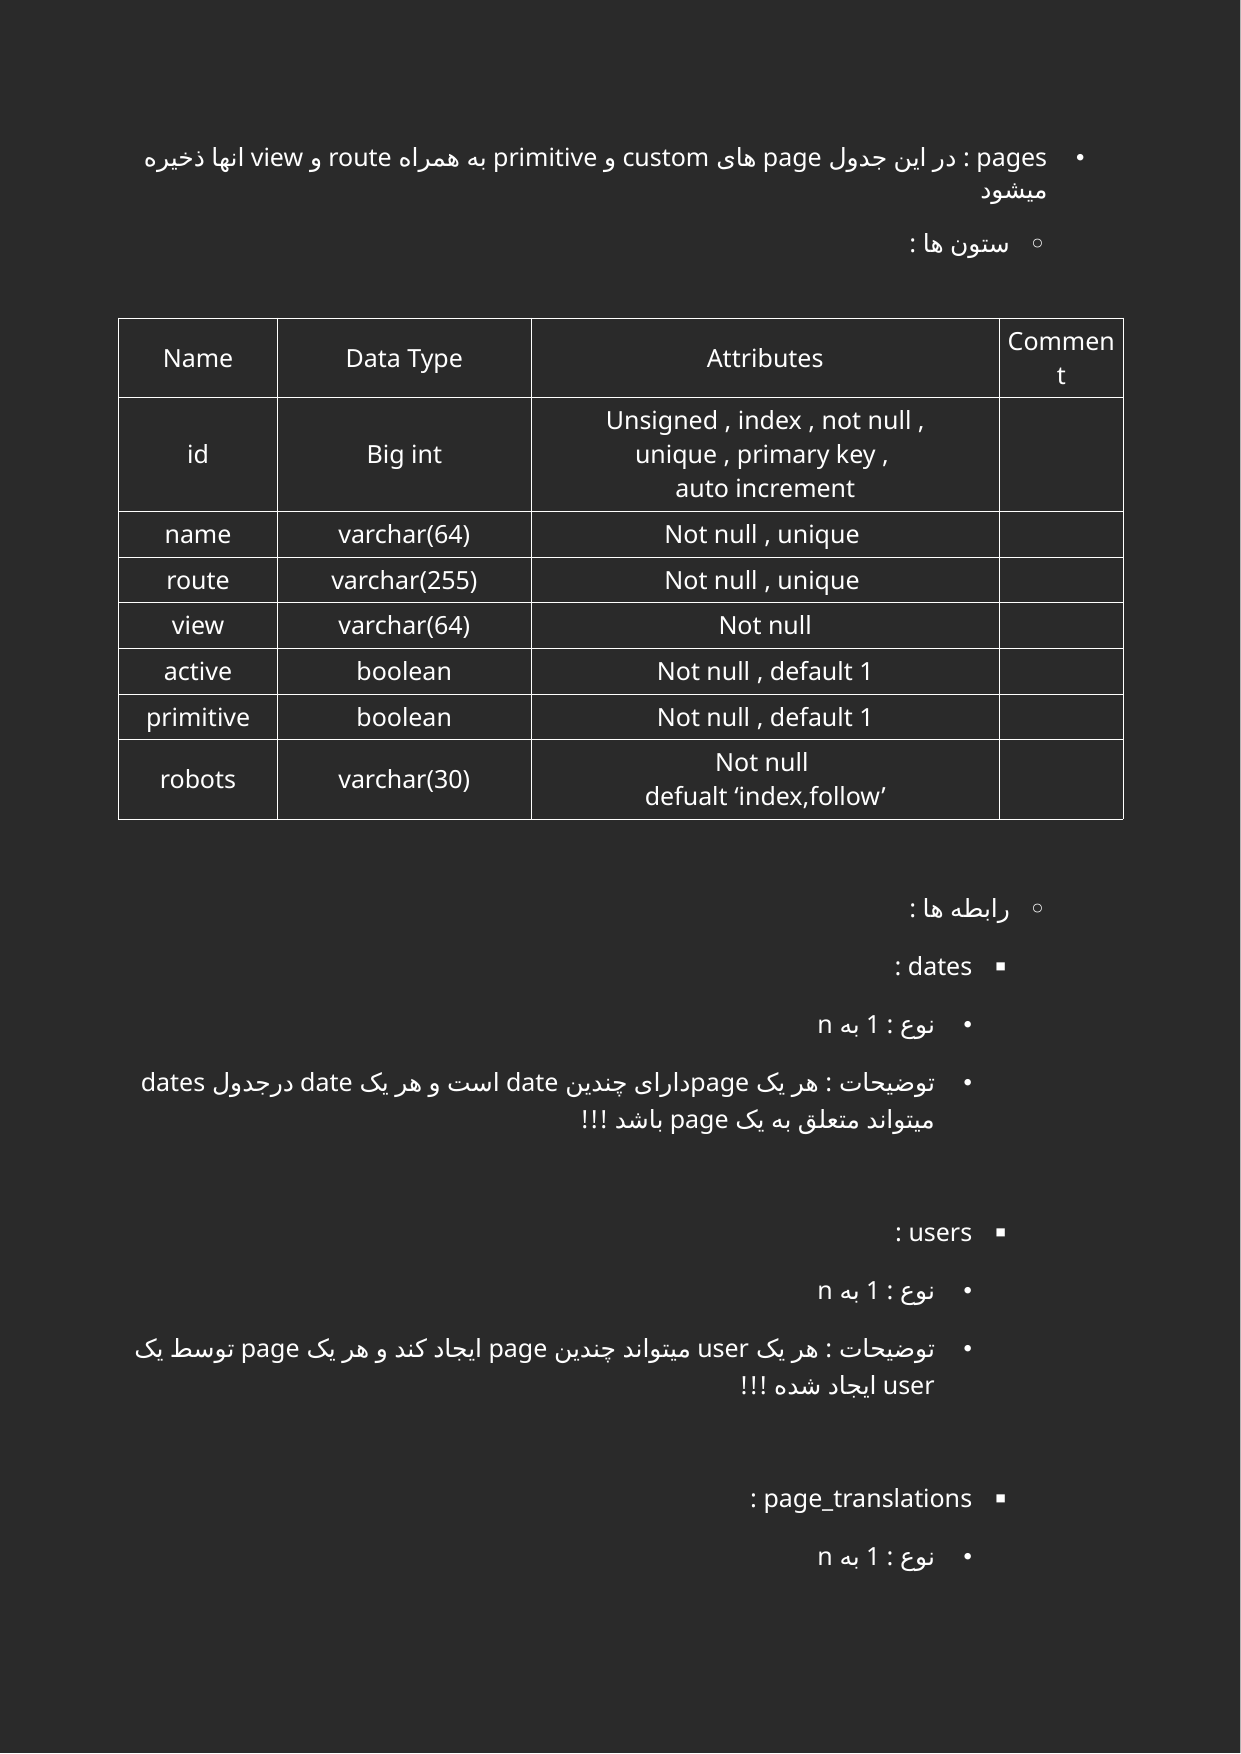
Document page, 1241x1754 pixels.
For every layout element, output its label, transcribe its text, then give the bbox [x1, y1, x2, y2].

table_header Attributes [532, 319, 999, 397]
table_cell route [119, 558, 277, 602]
list نوع : 1 به n [118, 1539, 972, 1576]
list pages : در این جدول page های custom و primitive به همراه route و view انها ذخیره میشود [118, 139, 1085, 209]
table_cell boolean [278, 649, 531, 693]
list توضیحات :‌ هر یک pageدارای چندین date است و هر یک date درجدول dates میتواند متعلق به یک page باشد !!! [118, 1065, 972, 1139]
list page_translations : [118, 1481, 1010, 1518]
table_header Name [119, 319, 277, 397]
list نوع : 1 به n [118, 1007, 972, 1044]
list توضیحات :‌ هر یک user میتواند چندین page ایجاد کند و هر یک page توسط یک user ایجاد شده !!! [118, 1331, 972, 1405]
table_cell view [119, 603, 277, 648]
table_cell [1000, 649, 1123, 693]
table_cell Big int [278, 398, 531, 511]
list users : [118, 1215, 1010, 1252]
list رابطه ها : [118, 895, 1047, 928]
table_cell [1000, 558, 1123, 602]
table_cell name [119, 512, 277, 557]
table_cell [1000, 398, 1123, 511]
table_cell Not null [532, 603, 999, 648]
table_cell active [119, 649, 277, 693]
table_cell id [119, 398, 277, 511]
table_cell primitive [119, 695, 277, 739]
table_cell Not null , unique [532, 512, 999, 557]
table_cell [1000, 740, 1123, 819]
table_cell [1000, 695, 1123, 739]
table_cell Not null , unique [532, 558, 999, 602]
table_cell varchar(64) [278, 603, 531, 648]
table_header Comment [1000, 319, 1123, 397]
table_cell Not null , default 1 [532, 649, 999, 693]
table_cell Not null defualt ‘index,follow’ [532, 740, 999, 819]
table_cell Unsigned , index , not null , unique , primary key , auto increment [532, 398, 999, 511]
table_cell varchar(255) [278, 558, 531, 602]
table_cell [1000, 603, 1123, 648]
table_cell varchar(30) [278, 740, 531, 819]
list نوع : 1 به n [118, 1273, 972, 1310]
table_cell boolean [278, 695, 531, 739]
table_cell robots [119, 740, 277, 819]
list dates : [118, 949, 1010, 986]
table_cell varchar(64) [278, 512, 531, 557]
list ستون ها : [118, 230, 1047, 262]
table_header Data Type [278, 319, 531, 397]
table_cell Not null , default 1 [532, 695, 999, 739]
table_cell [1000, 512, 1123, 557]
